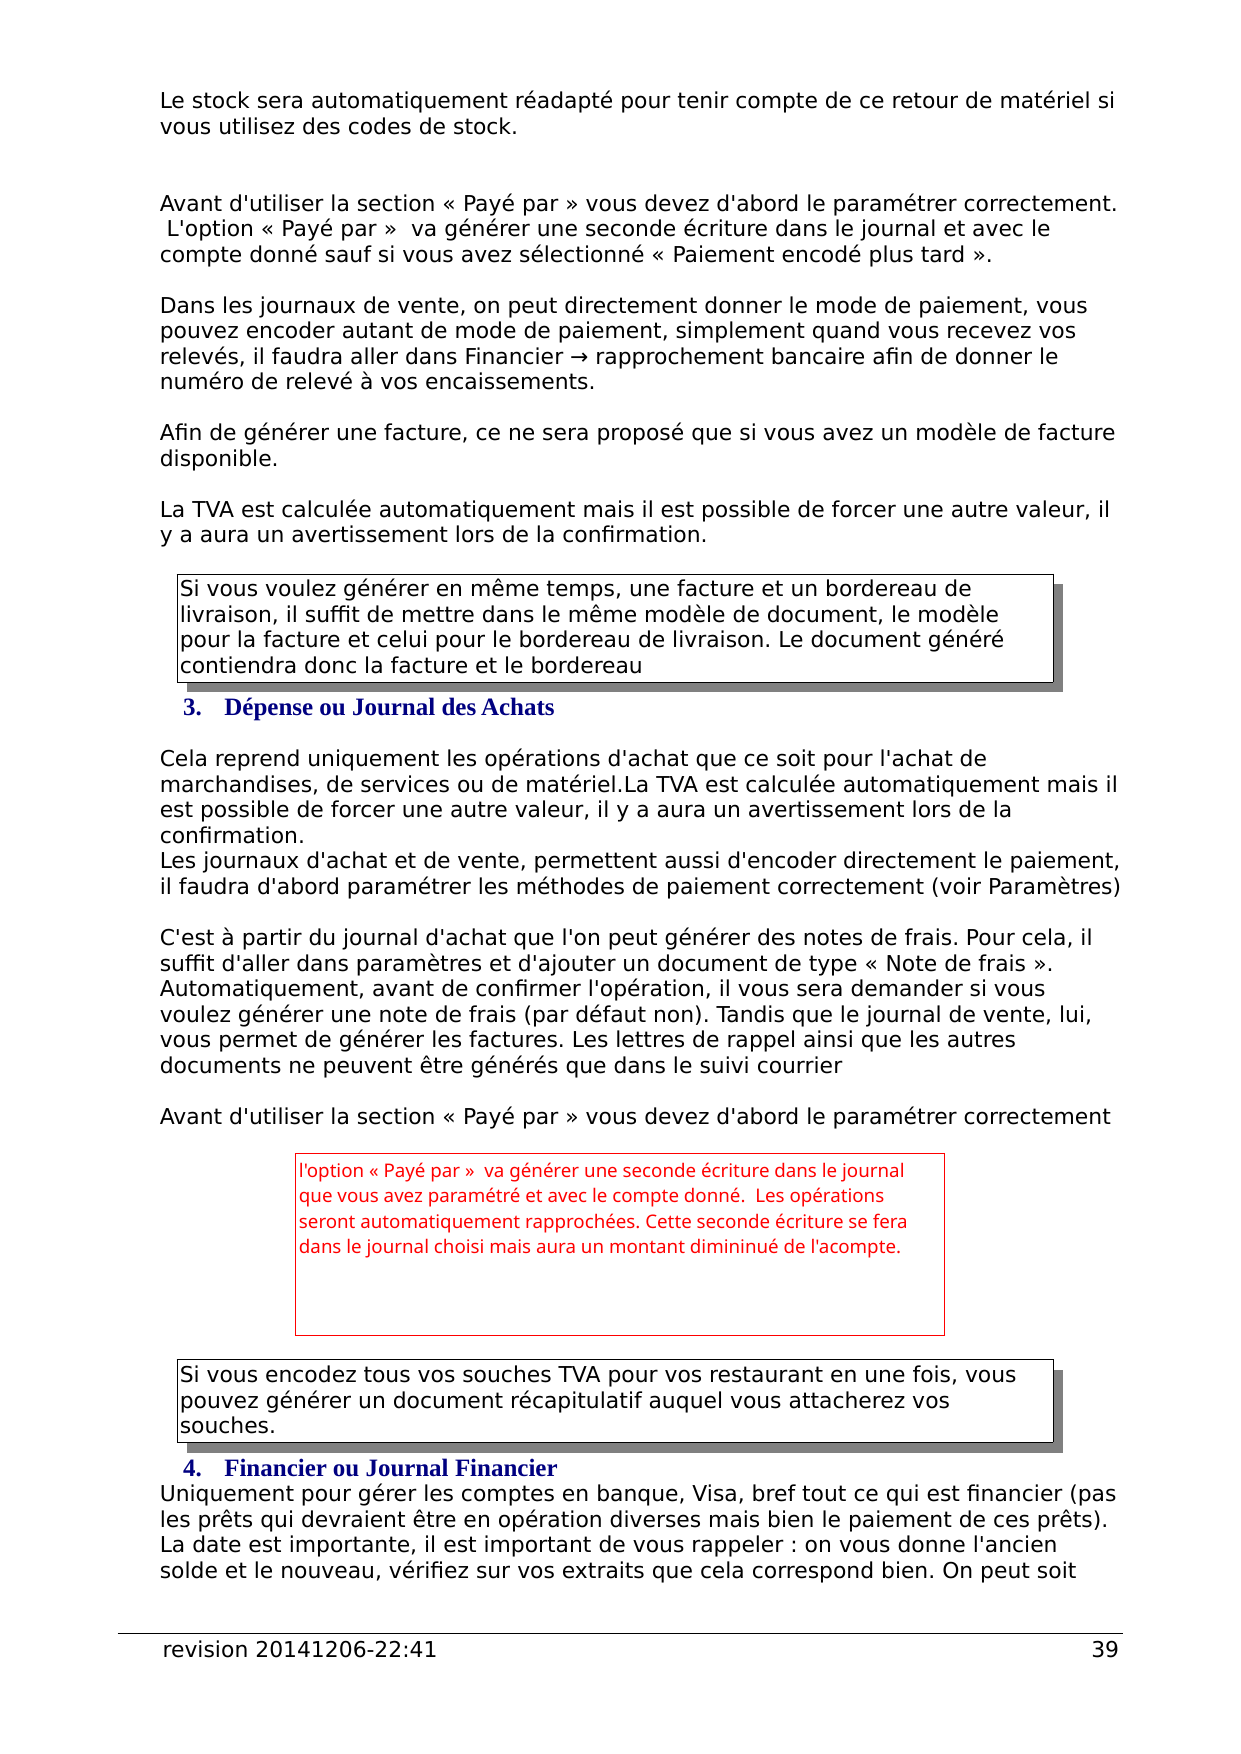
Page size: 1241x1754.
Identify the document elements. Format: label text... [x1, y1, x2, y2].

text La TVA est calculée automatiquement mais il est possible de forcer une autre valeur, il y a aura un avertissement lors de la confirmation. [159, 497, 1123, 548]
text Avant d'utiliser la section « Payé par » vous devez d'abord le paramétrer correctement. [159, 191, 1123, 216]
text Cela reprend uniquement les opérations d'achat que ce soit pour l'achat de marchandises, de services ou de matériel.La TVA est calculée automatiquement mais il est possible de forcer une autre valeur, il y a aura un avertissement lors de la confirmation. [159, 746, 1123, 848]
text Uniquement pour gérer les comptes en banque, Visa, bref tout ce qui est financier (pas les prêts qui devraient être en opération diverses mais bien le paiement de ces prêts). [159, 1481, 1123, 1532]
text l'option « Payé par » va générer une seconde écriture dans le journal que vous avez paramétré et avec le compte donné. Les opérations seront automatiquement rapprochées. Cette seconde écriture se fera dans le journal choisi mais aura un montant dimininué de l'acompte. [296, 1154, 944, 1259]
subtitle Financier ou Journal Financier [177, 1453, 1123, 1481]
text Avant d'utiliser la section « Payé par » vous devez d'abord le paramétrer correctement [159, 1104, 1123, 1129]
text L'option « Payé par » va générer une seconde écriture dans le journal et avec le compte donné sauf si vous avez sélectionné « Paiement encodé plus tard ». [159, 216, 1123, 267]
text Afin de générer une facture, ce ne sera proposé que si vous avez un modèle de facture disponible. [159, 420, 1123, 471]
text Dans les journaux de vente, on peut directement donner le mode de paiement, vous pouvez encoder autant de mode de paiement, simplement quand vous recevez vos relevés, il faudra aller dans Financier → rapprochement bancaire afin de donner le numéro de relevé à vos encaissements. [159, 293, 1123, 395]
text Si vous encodez tous vos souches TVA pour vos restaurant en une fois, vous pouvez générer un document récapitulatif auquel vous attacherez vos souches. [178, 1360, 1053, 1442]
text Le stock sera automatiquement réadapté pour tenir compte de ce retour de matériel si vous utilisez des codes de stock. [159, 88, 1123, 139]
text C'est à partir du journal d'achat que l'on peut générer des notes de frais. Pour cela, il suffit d'aller dans paramètres et d'ajouter un document de type « Note de frais ». Automatiquement, avant de confirmer l'opération, il vous sera demander si vous voulez générer une note de frais (par défaut non). Tandis que le journal de vente, lui, vous permet de générer les factures. Les lettres de rappel ainsi que les autres documents ne peuvent être générés que dans le suivi courrier [159, 925, 1123, 1078]
text La date est importante, il est important de vous rappeler : on vous donne l'ancien solde et le nouveau, vérifiez sur vos extraits que cela correspond bien. On peut soit [159, 1532, 1123, 1583]
subtitle Dépense ou Journal des Achats [177, 692, 1123, 721]
text Si vous voulez générer en même temps, une facture et un bordereau de livraison, il suffit de mettre dans le même modèle de document, le modèle pour la facture et celui pour le bordereau de livraison. Le document généré contiendra donc la facture et le bordereau [178, 575, 1053, 682]
text Les journaux d'achat et de vente, permettent aussi d'encoder directement le paiement, il faudra d'abord paramétrer les méthodes de paiement correctement (voir Paramètres) [159, 848, 1123, 899]
